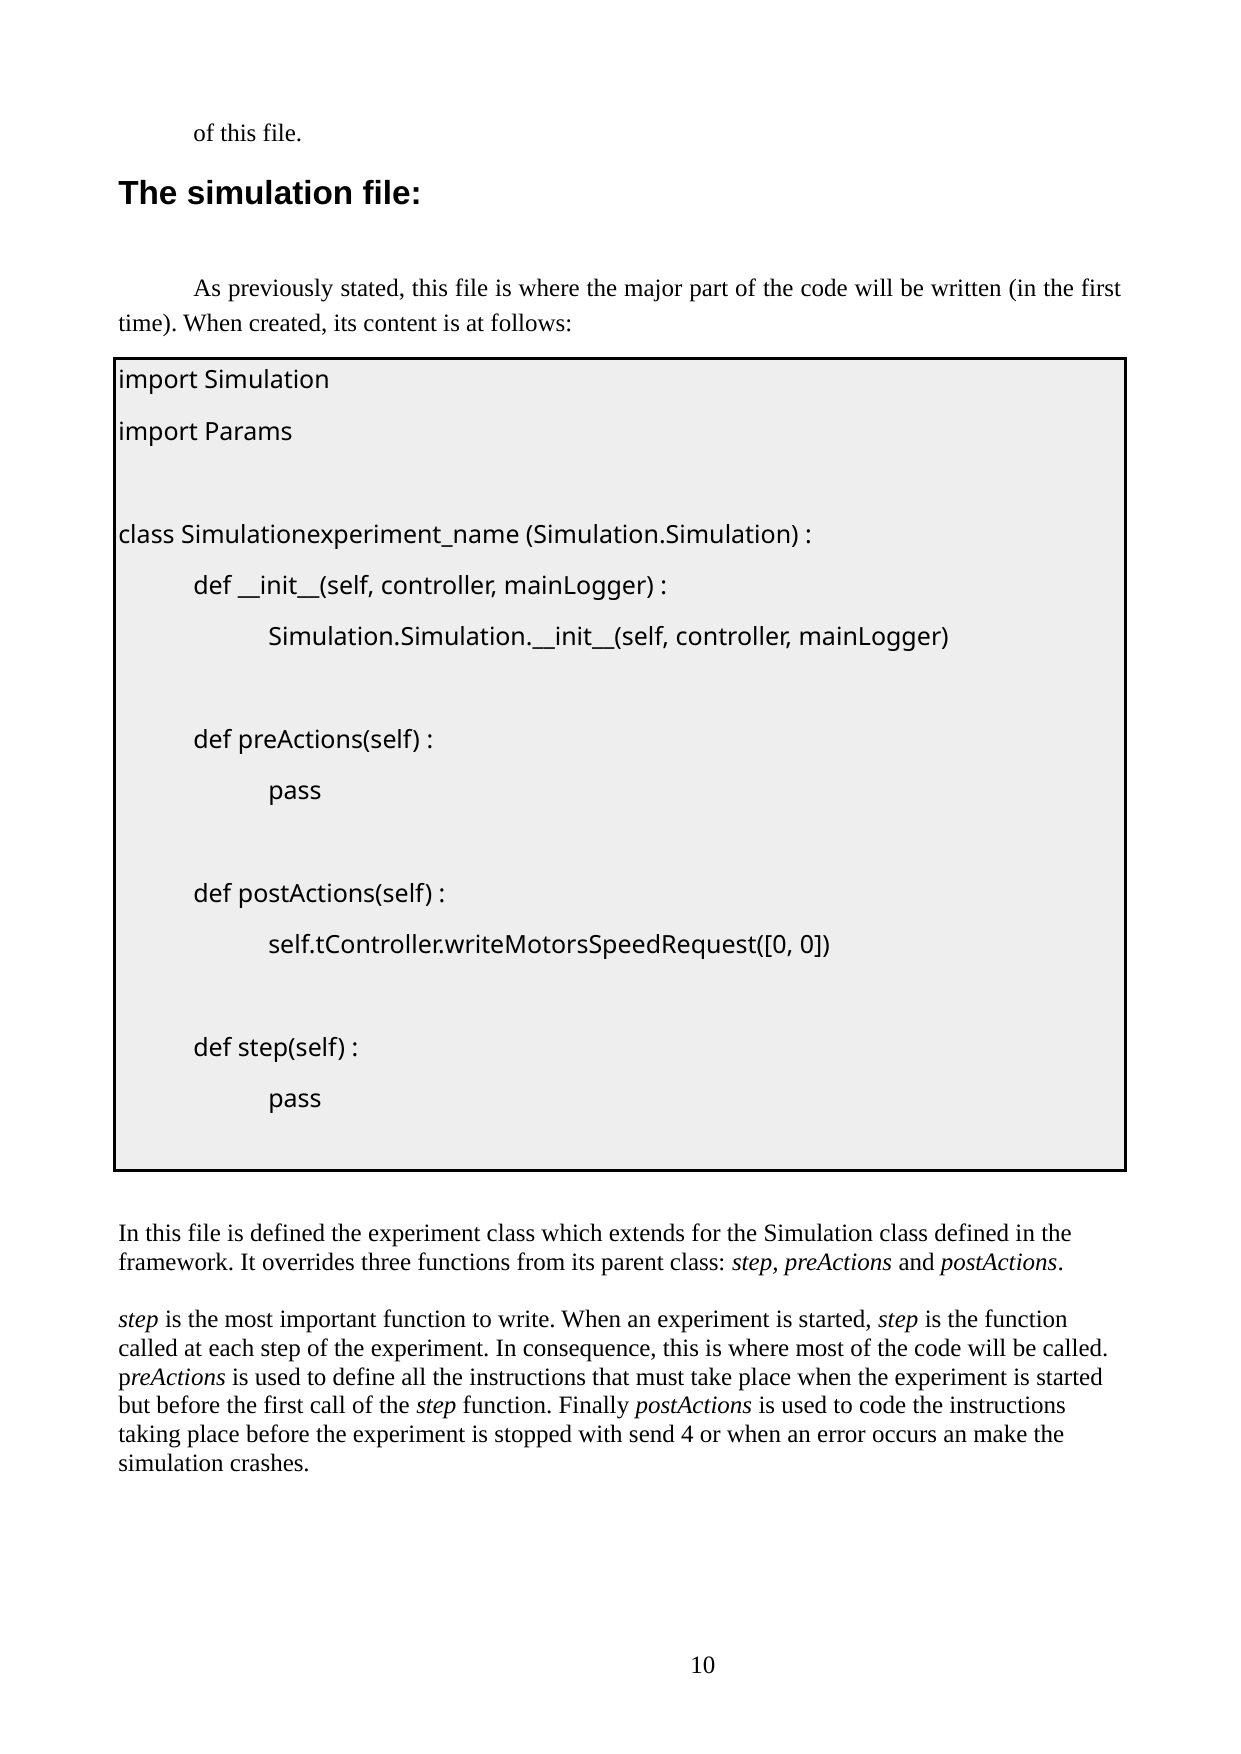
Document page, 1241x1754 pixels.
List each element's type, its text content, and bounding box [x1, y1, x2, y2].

text As previously stated, this file is where the major part of the code will be written (in the first time). When created, its content is at follows: [118, 273, 1122, 337]
text In this file is defined the experiment class which extends for the Simulation class defined in the framework. It overrides three functions from its parent class: step, preActions and postActions. [118, 1218, 1122, 1275]
text pass [116, 768, 1124, 807]
text step is the most important function to write. When an experiment is started, step is the function called at each step of the experiment. In consequence, this is where most of the code will be called. preActions is used to define all the instructions that must take place when the experiment is started but before the first call of the step function. Finally postActions is used to code the instructions taking place before the experiment is stopped with send 4 or when an error occurs an make the simulation crashes. [118, 1304, 1122, 1477]
list of this file. [156, 118, 1122, 147]
subtitle The simulation file: [118, 173, 1122, 212]
text import Params [116, 408, 1124, 448]
text import Simulation [116, 360, 1124, 396]
text class Simulationexperiment_name (Simulation.Simulation) : [116, 511, 1124, 550]
text def __init__(self, controller, mainLogger) : [116, 562, 1124, 602]
text pass [116, 1076, 1124, 1115]
text def preActions(self) : [116, 716, 1124, 756]
text Simulation.Simulation.__init__(self, controller, mainLogger) [116, 614, 1124, 653]
text def step(self) : [116, 1024, 1124, 1064]
text def postActions(self) : [116, 871, 1124, 910]
text self.tController.writeMotorsSpeedRequest([0, 0]) [116, 922, 1124, 961]
